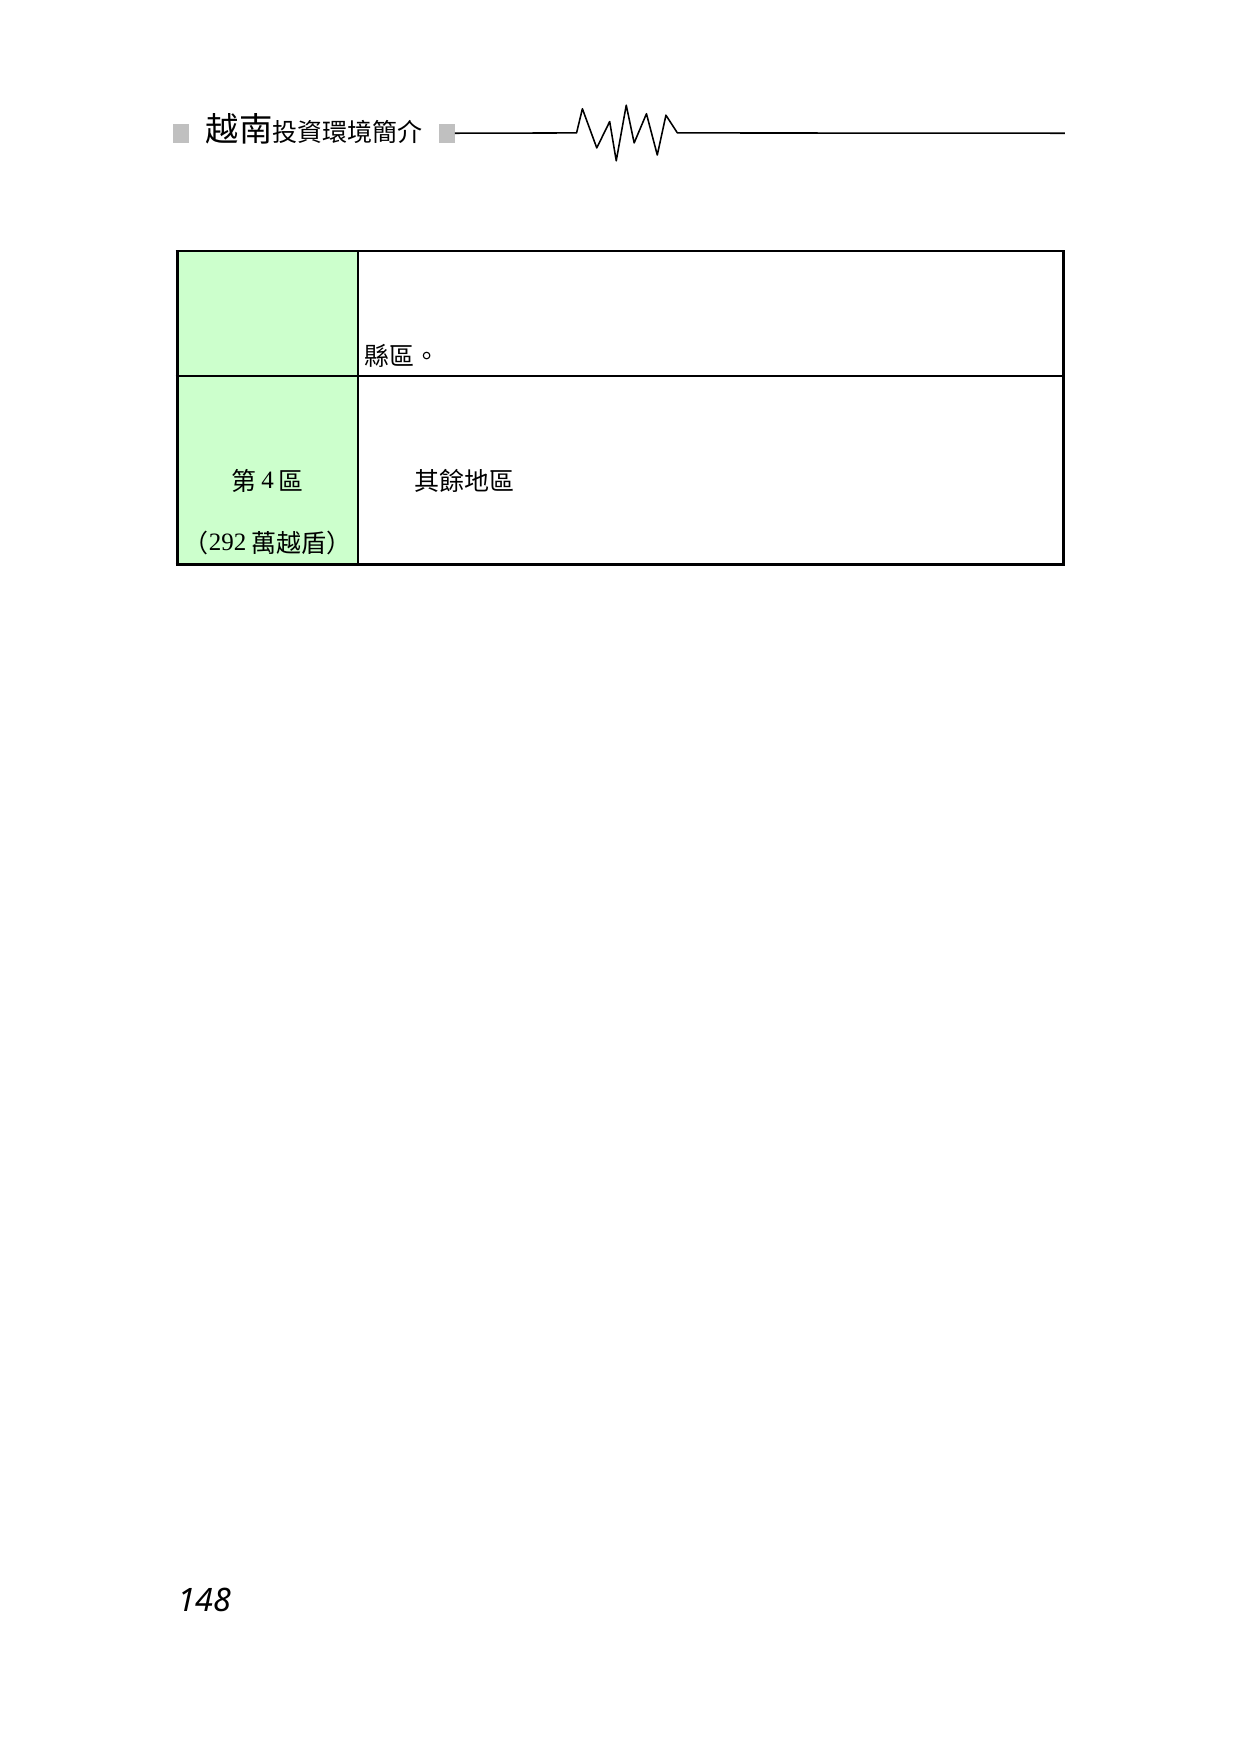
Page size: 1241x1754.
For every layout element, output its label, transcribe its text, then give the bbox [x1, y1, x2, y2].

table_cell [179, 252, 357, 375]
table_cell 第4區 （292萬越盾） [179, 377, 357, 563]
table_cell 縣區。 [359, 252, 1062, 375]
table_cell 其餘地區 [359, 377, 1062, 563]
